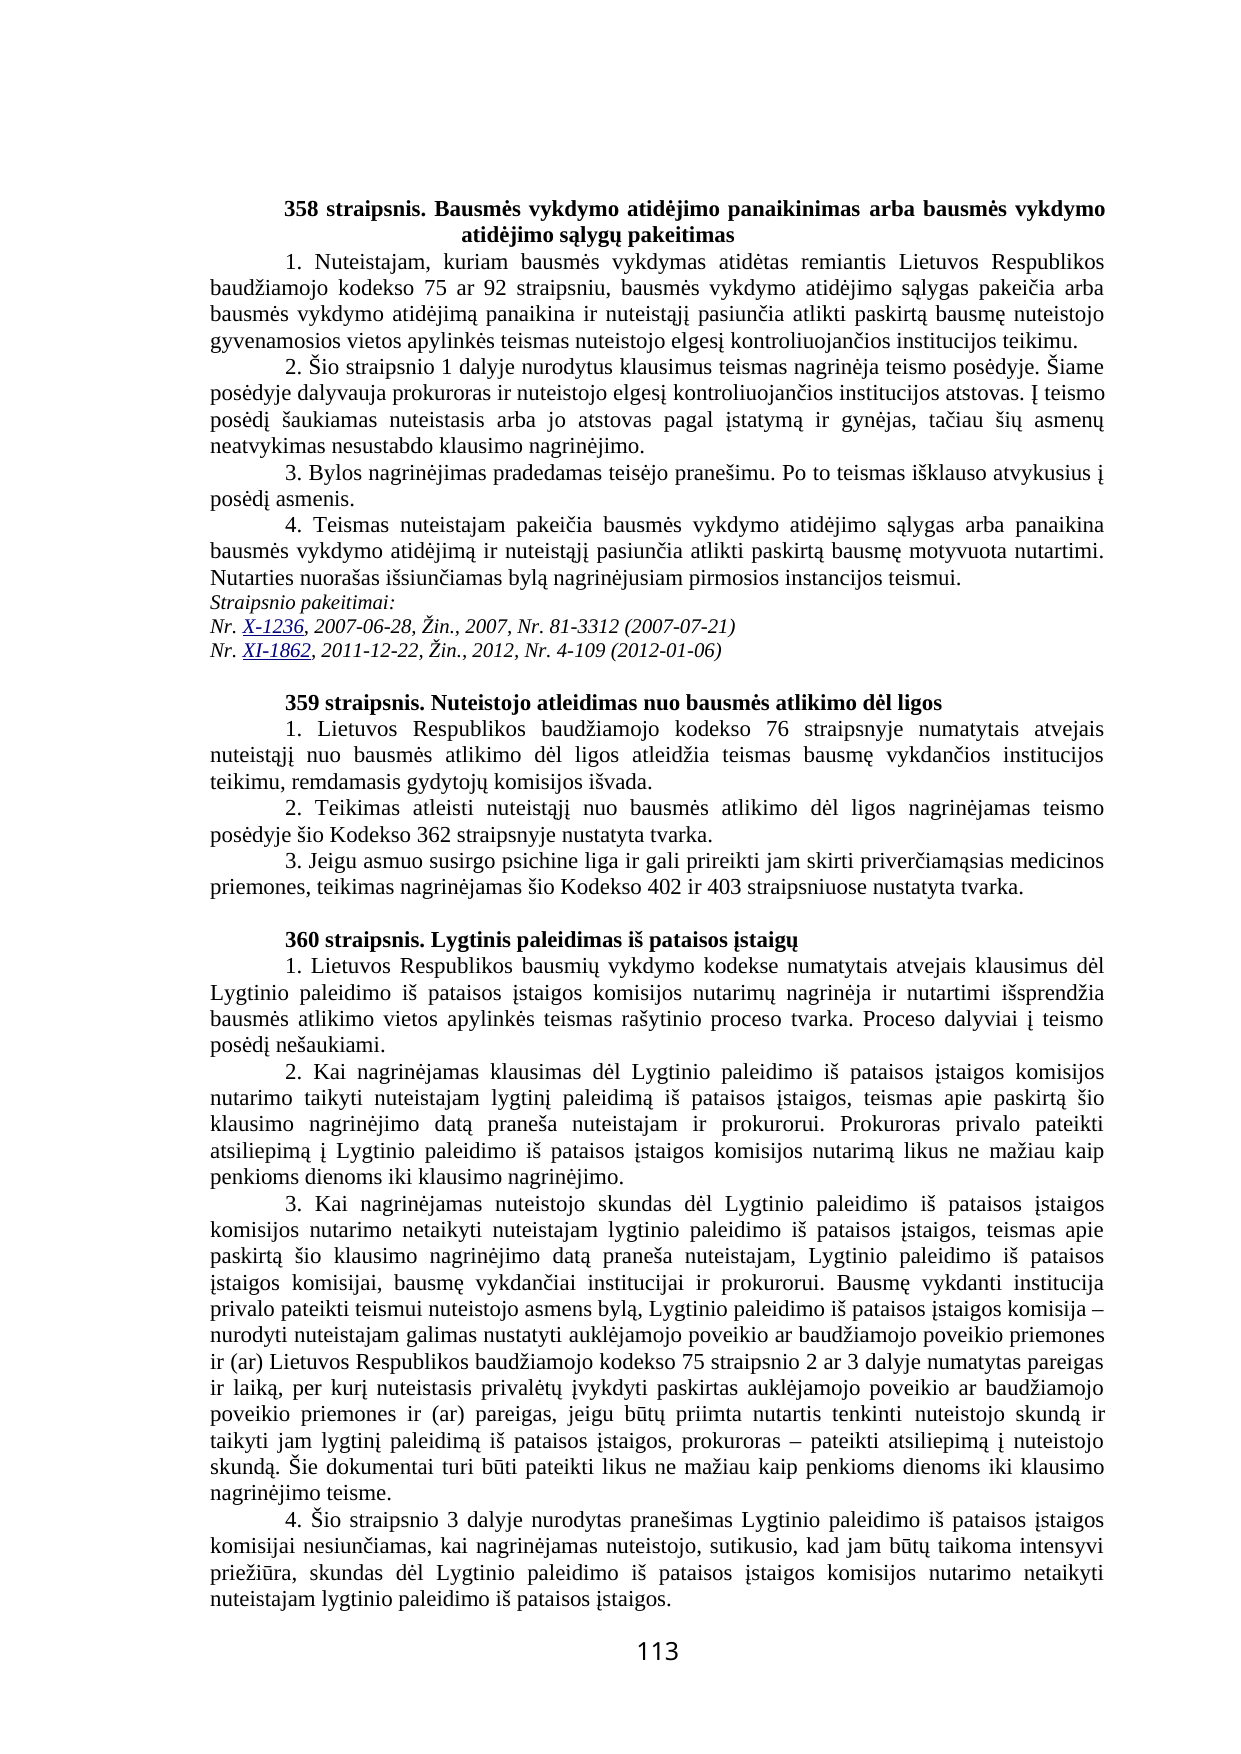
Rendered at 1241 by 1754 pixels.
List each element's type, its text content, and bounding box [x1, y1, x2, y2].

text 1. Nuteistajam, kuriam bausmės vykdymas atidėtas remiantis Lietuvos Respublikos baudžiamojo kodekso 75 ar 92 straipsniu, bausmės vykdymo atidėjimo sąlygas pakeičia arba bausmės vykdymo atidėjimą panaikina ir nuteistąjį pasiunčia atlikti paskirtą bausmę nuteistojo gyvenamosios vietos apylinkės teismas nuteistojo elgesį kontroliuojančios institucijos teikimu. [210, 248, 1106, 353]
text 358 straipsnis. Bausmės vykdymo atidėjimo panaikinimas arba bausmės vykdymo atidėjimo sąlygų pakeitimas [284, 195, 1106, 248]
text 3. Kai nagrinėjamas nuteistojo skundas dėl Lygtinio paleidimo iš pataisos įstaigos komisijos nutarimo netaikyti nuteistajam lygtinio paleidimo iš pataisos įstaigos, teismas apie paskirtą šio klausimo nagrinėjimo datą praneša nuteistajam, Lygtinio paleidimo iš pataisos įstaigos komisijai, bausmę vykdančiai institucijai ir prokurorui. Bausmę vykdanti institucija privalo pateikti teismui nuteistojo asmens bylą, Lygtinio paleidimo iš pataisos įstaigos komisija – nurodyti nuteistajam galimas nustatyti auklėjamojo poveikio ar baudžiamojo poveikio priemones ir (ar) Lietuvos Respublikos baudžiamojo kodekso 75 straipsnio 2 ar 3 dalyje numatytas pareigas ir laiką, per kurį nuteistasis privalėtų įvykdyti paskirtas auklėjamojo poveikio ar baudžiamojo poveikio priemones ir (ar) pareigas, jeigu būtų priimta nutartis tenkinti nuteistojo skundą ir taikyti jam lygtinį paleidimą iš pataisos įstaigos, prokuroras – pateikti atsiliepimą į nuteistojo skundą. Šie dokumentai turi būti pateikti likus ne mažiau kaip penkioms dienoms iki klausimo nagrinėjimo teisme. [210, 1189, 1106, 1506]
text 4. Šio straipsnio 3 dalyje nurodytas pranešimas Lygtinio paleidimo iš pataisos įstaigos komisijai nesiunčiamas, kai nagrinėjamas nuteistojo, sutikusio, kad jam būtų taikoma intensyvi priežiūra, skundas dėl Lygtinio paleidimo iš pataisos įstaigos komisijos nutarimo netaikyti nuteistajam lygtinio paleidimo iš pataisos įstaigos. [210, 1506, 1106, 1611]
text 3. Jeigu asmuo susirgo psichine liga ir gali prireikti jam skirti priverčiamąsias medicinos priemones, teikimas nagrinėjamas šio Kodekso 402 ir 403 straipsniuose nustatyta tvarka. [210, 847, 1106, 900]
text Straipsnio pakeitimai: [210, 590, 1106, 614]
text 3. Bylos nagrinėjimas pradedamas teisėjo pranešimu. Po to teismas išklauso atvykusius į posėdį asmenis. [210, 458, 1106, 511]
text Nr. X-1236, 2007-06-28, Žin., 2007, Nr. 81-3312 (2007-07-21) [210, 614, 1106, 638]
text 2. Kai nagrinėjamas klausimas dėl Lygtinio paleidimo iš pataisos įstaigos komisijos nutarimo taikyti nuteistajam lygtinį paleidimą iš pataisos įstaigos, teismas apie paskirtą šio klausimo nagrinėjimo datą praneša nuteistajam ir prokurorui. Prokuroras privalo pateikti atsiliepimą į Lygtinio paleidimo iš pataisos įstaigos komisijos nutarimą likus ne mažiau kaip penkioms dienoms iki klausimo nagrinėjimo. [210, 1058, 1106, 1189]
text Nr. XI-1862, 2011-12-22, Žin., 2012, Nr. 4-109 (2012-01-06) [210, 638, 1106, 662]
text 2. Šio straipsnio 1 dalyje nurodytus klausimus teismas nagrinėja teismo posėdyje. Šiame posėdyje dalyvauja prokuroras ir nuteistojo elgesį kontroliuojančios institucijos atstovas. Į teismo posėdį šaukiamas nuteistasis arba jo atstovas pagal įstatymą ir gynėjas, tačiau šių asmenų neatvykimas nesustabdo klausimo nagrinėjimo. [210, 353, 1106, 458]
text 4. Teismas nuteistajam pakeičia bausmės vykdymo atidėjimo sąlygas arba panaikina bausmės vykdymo atidėjimą ir nuteistąjį pasiunčia atlikti paskirtą bausmę motyvuota nutartimi. Nutarties nuorašas išsiunčiamas bylą nagrinėjusiam pirmosios instancijos teismui. [210, 511, 1106, 590]
text 359 straipsnis. Nuteistojo atleidimas nuo bausmės atlikimo dėl ligos [210, 689, 1106, 715]
text 360 straipsnis. Lygtinis paleidimas iš pataisos įstaigų [210, 926, 1106, 952]
text 2. Teikimas atleisti nuteistąjį nuo bausmės atlikimo dėl ligos nagrinėjamas teismo posėdyje šio Kodekso 362 straipsnyje nustatyta tvarka. [210, 794, 1106, 847]
text 1. Lietuvos Respublikos baudžiamojo kodekso 76 straipsnyje numatytais atvejais nuteistąjį nuo bausmės atlikimo dėl ligos atleidžia teismas bausmę vykdančios institucijos teikimu, remdamasis gydytojų komisijos išvada. [210, 715, 1106, 794]
text 1. Lietuvos Respublikos bausmių vykdymo kodekse numatytais atvejais klausimus dėl Lygtinio paleidimo iš pataisos įstaigos komisijos nutarimų nagrinėja ir nutartimi išsprendžia bausmės atlikimo vietos apylinkės teismas rašytinio proceso tvarka. Proceso dalyviai į teismo posėdį nešaukiami. [210, 952, 1106, 1058]
